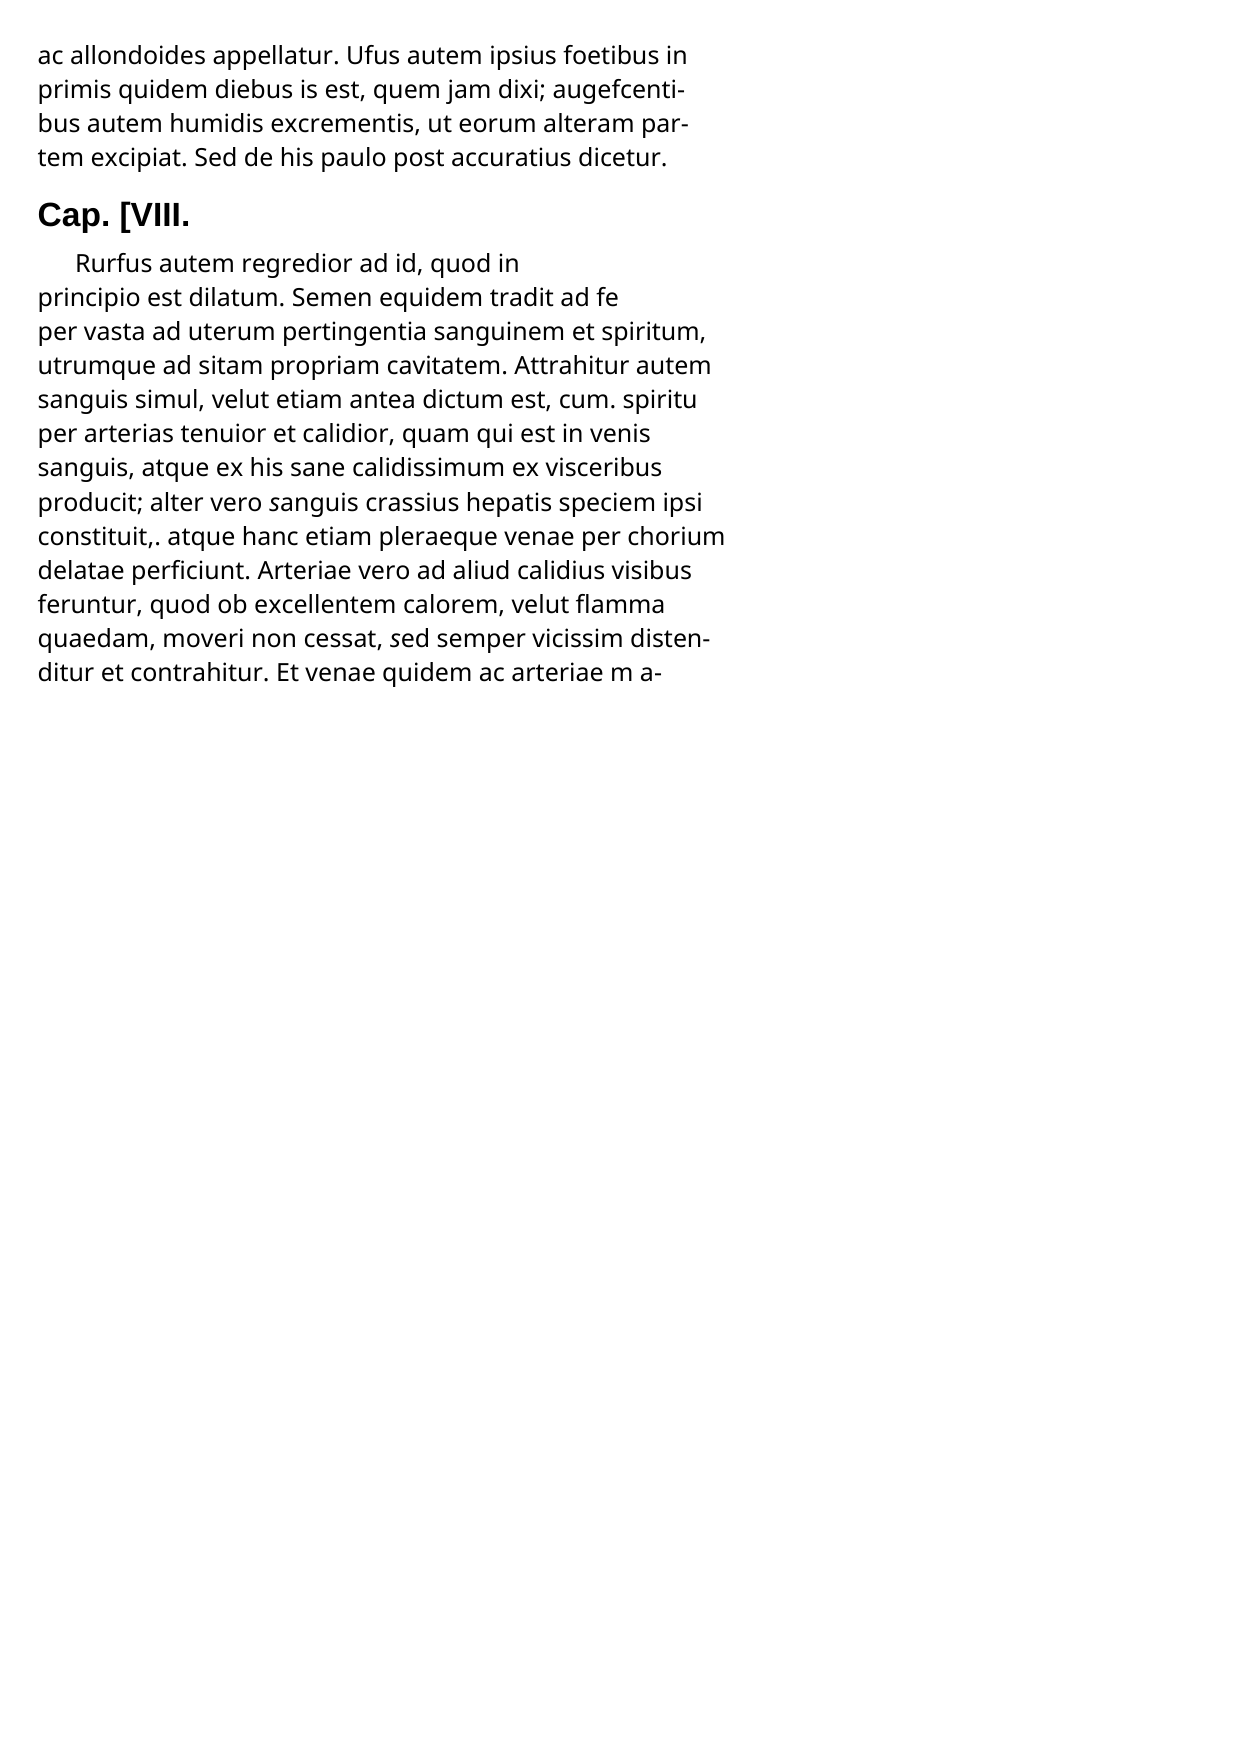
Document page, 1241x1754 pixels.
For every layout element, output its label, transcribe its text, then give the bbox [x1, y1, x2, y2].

text ac allondoides appellatur. Ufus autem ipsius foetibus in primis quidem diebus is est, quem jam dixi; augefcenti- bus autem humidis excrementis, ut eorum alteram par- tem excipiat. Sed de his paulo post accuratius dicetur. [37, 37, 1203, 174]
subtitle Cap. [VIII. [37, 194, 1203, 233]
text Rurfus autem regredior ad id, quod in principio est dilatum. Semen equidem tradit ad fe per vasta ad uterum pertingentia sanguinem et spiritum, utrumque ad sitam propriam cavitatem. Attrahitur autem sanguis simul, velut etiam antea dictum est, cum. spiritu per arterias tenuior et calidior, quam qui est in venis sanguis, atque ex his sane calidissimum ex visceribus producit; alter vero sanguis crassius hepatis speciem ipsi constituit,. atque hanc etiam pleraeque venae per chorium delatae perficiunt. Arteriae vero ad aliud calidius visibus feruntur, quod ob excellentem calorem, velut flamma quaedam, moveri non cessat, sed semper vicissim disten- ditur et contrahitur. Et venae quidem ac arteriae m a- [37, 246, 1203, 688]
